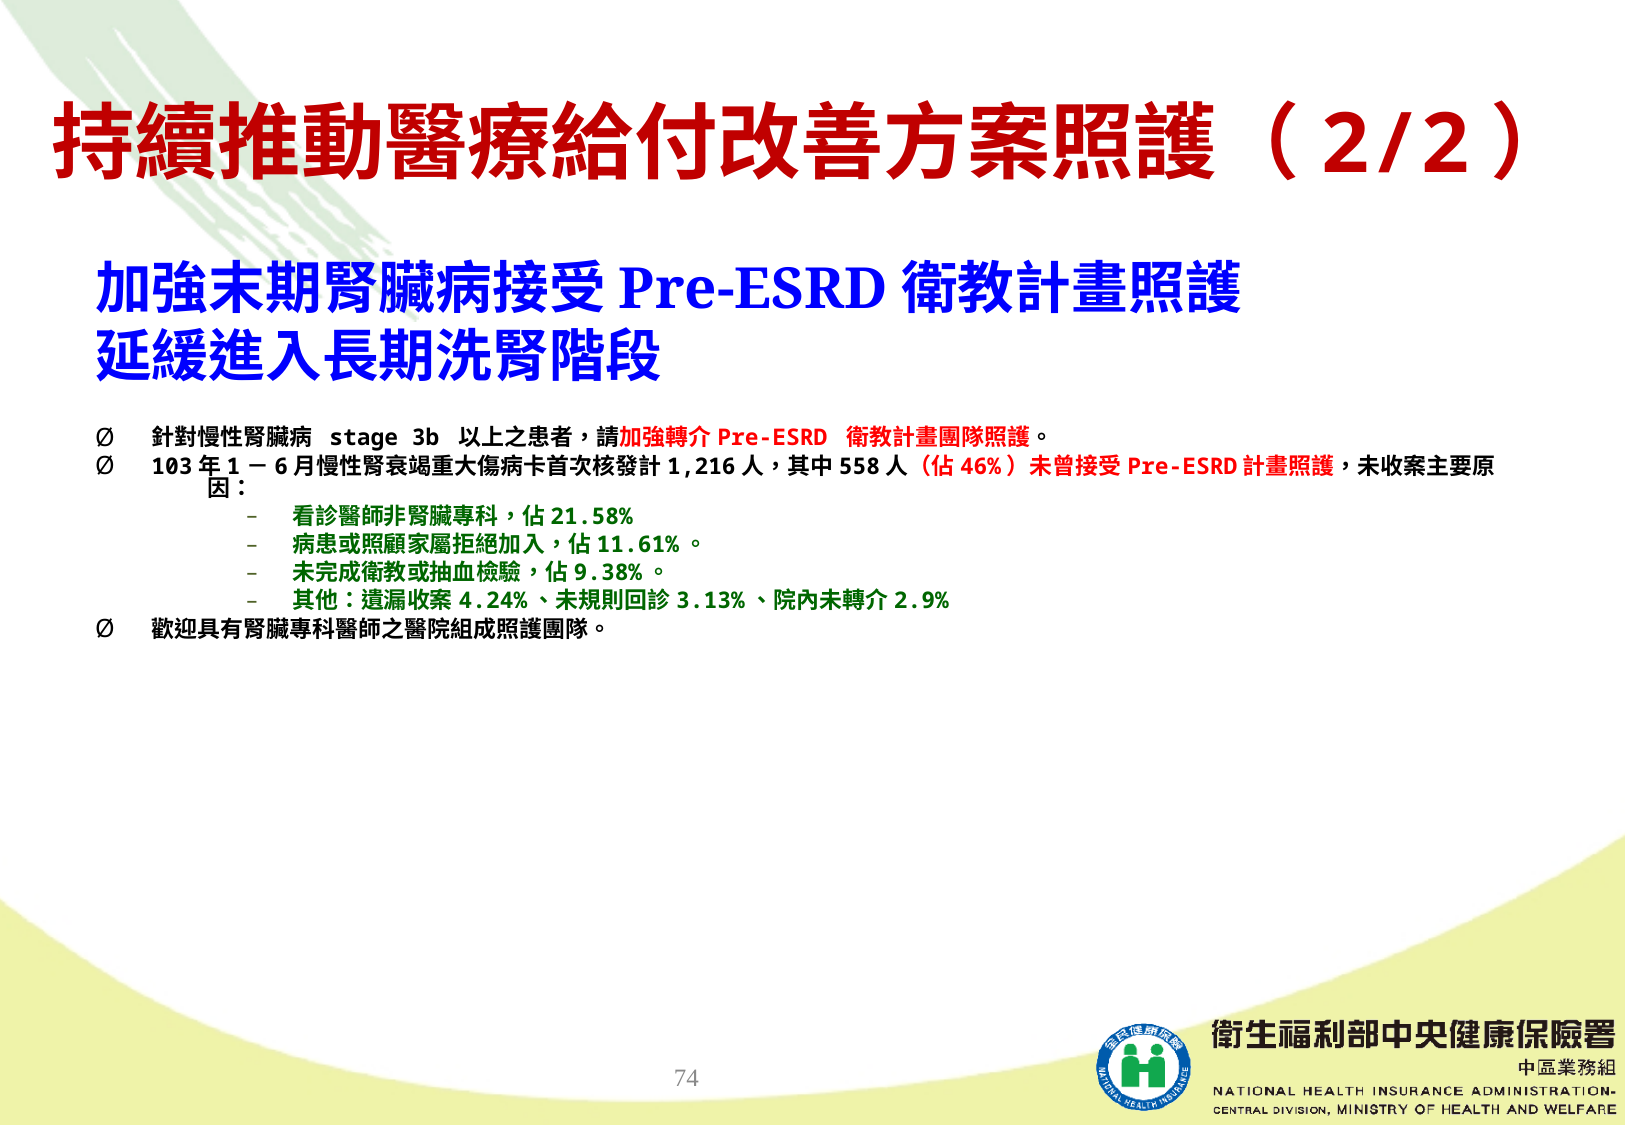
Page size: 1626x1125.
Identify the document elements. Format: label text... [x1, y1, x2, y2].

text_box 持續推動醫療給付改善方案照護（2/2） [0, 45, 1625, 233]
list 針對慢性腎臟病 stage 3b 以上之患者，請加強轉介Pre-ESRD 衛教計畫團隊照護。 103年1－6月慢性腎衰竭重大傷病卡首次核發計1,216人，其中558人（佔46%）未曾接受Pre-ESRD計畫照護，未收案主要原因： 看診醫師非腎臟專科，佔21.58% 病患或照顧家屬拒絕加入，佔11.61%。 未完成衛教或抽血檢驗，佔9.38%。 其他：遺漏收案4.24%、未規則回診3.13%、院內未轉介2.9% 歡迎具有腎臟專科醫師之醫院組成照護團隊。 [80, 420, 1534, 1012]
text_box [658, 1046, 1039, 1107]
title 加強末期腎臟病接受Pre-ESRD衛教計畫照護 延緩進入長期洗腎階段 [80, 243, 1625, 396]
